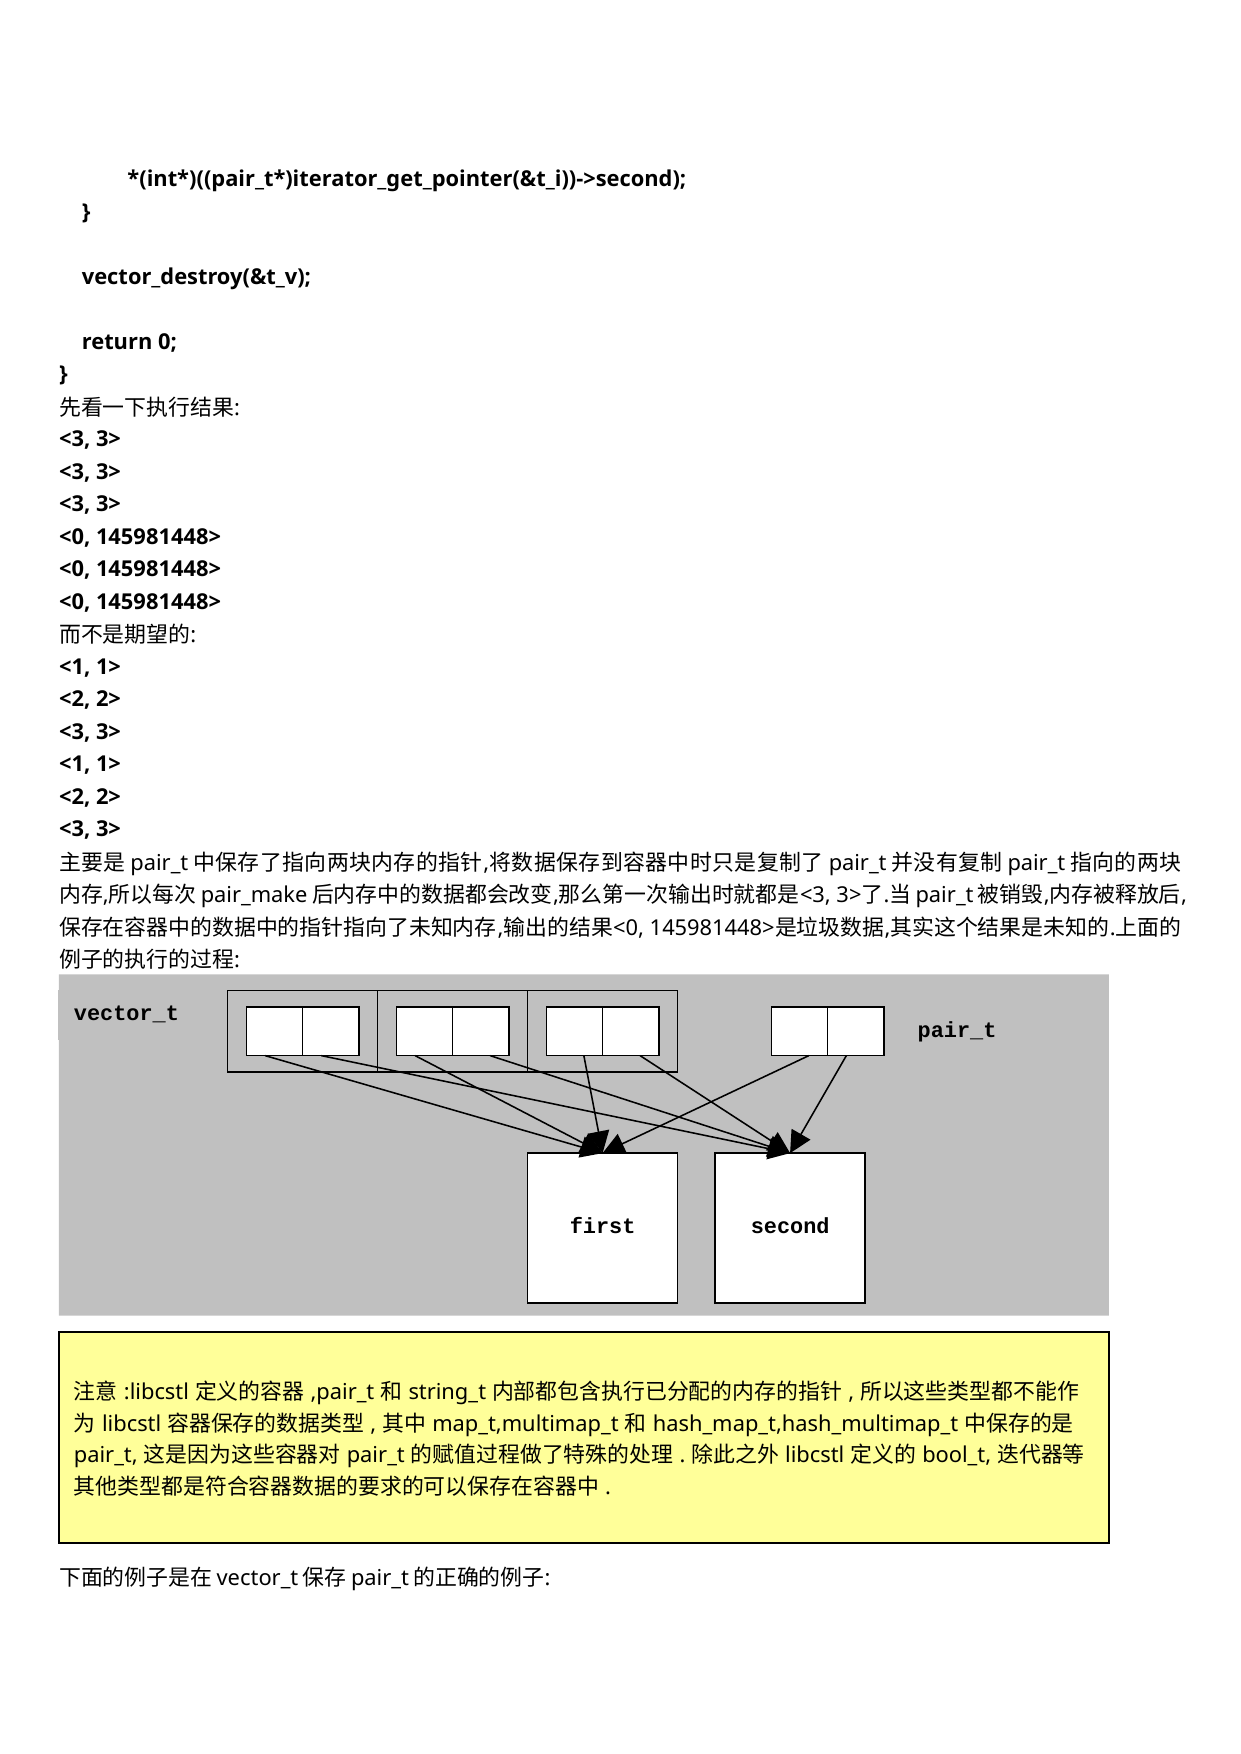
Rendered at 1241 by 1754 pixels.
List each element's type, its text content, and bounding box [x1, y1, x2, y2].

text <1, 1> [59, 747, 1181, 779]
text <2, 2> [59, 779, 1181, 812]
text 主要是pair_t中保存了指向两块内存的指针,将数据保存到容器中时只是复制了pair_t并没有复制pair_t指向的两块内存,所以每次pair_make后内存中的数据都会改变,那么第一次输出时就都是<3, 3>了.当pair_t被销毁,内存被释放后,保存在容器中的数据中的指针指向了未知内存,输出的结果<0, 145981448>是垃圾数据,其实这个结果是未知的.上面的例子的执行的过程: [59, 844, 1181, 974]
text 下面的例子是在vector_t保存pair_t的正确的例子: [59, 1559, 1181, 1592]
text <0, 145981448> [59, 584, 1181, 617]
text vector_destroy(&t_v); [59, 259, 1181, 292]
text <3, 3> [59, 422, 1181, 454]
text <2, 2> [59, 682, 1181, 714]
text <1, 1> [59, 649, 1181, 682]
text } [59, 194, 1181, 227]
text <3, 3> [59, 487, 1181, 519]
text <0, 145981448> [59, 519, 1181, 552]
text <3, 3> [59, 714, 1181, 747]
text <3, 3> [59, 812, 1181, 844]
text 先看一下执行结果: [59, 389, 1181, 422]
text <0, 145981448> [59, 552, 1181, 584]
text 而不是期望的: [59, 617, 1181, 649]
text *(int*)((pair_t*)iterator_get_pointer(&t_i))->second); [59, 162, 1181, 194]
text <3, 3> [59, 454, 1181, 487]
text return 0; [59, 324, 1181, 357]
text } [59, 357, 1181, 389]
